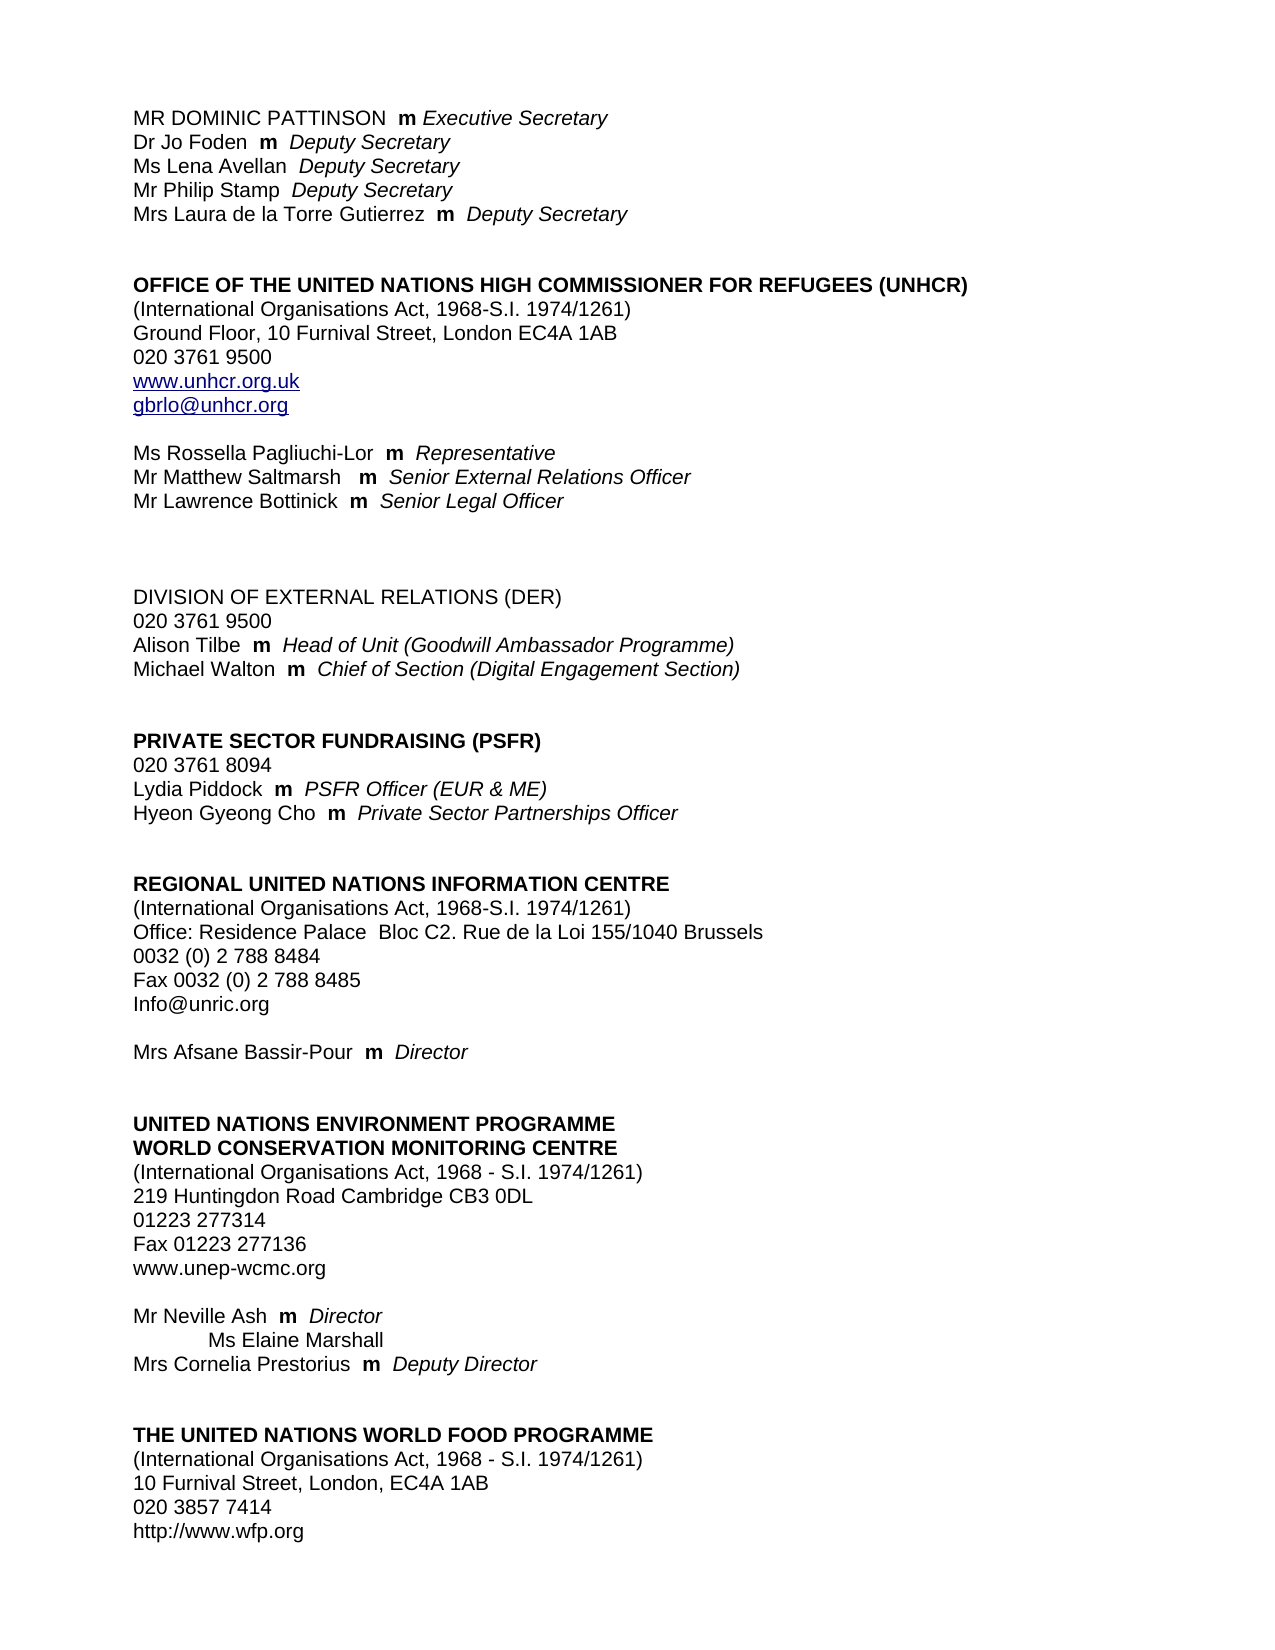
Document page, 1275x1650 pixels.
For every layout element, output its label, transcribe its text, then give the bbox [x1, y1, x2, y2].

text Mr Philip Stamp Deputy Secretary [133, 177, 1181, 201]
text gbrlo@unhcr.org [133, 393, 1181, 417]
text 01223 277314 [133, 1208, 1181, 1232]
text Ms Elaine Marshall [133, 1327, 1181, 1351]
text OFFICE OF THE UNITED NATIONS HIGH COMMISSIONER FOR REFUGEES (UNHCR) [133, 273, 1181, 297]
text MR DOMINIC PATTINSON m Executive Secretary [133, 106, 1181, 129]
text 020 3761 9500 [133, 345, 1181, 369]
text Office: Residence Palace Bloc C2. Rue de la Loi 155/1040 Brussels [133, 920, 1181, 944]
text 10 Furnival Street, London, EC4A 1AB [133, 1471, 1181, 1495]
text 219 Huntingdon Road Cambridge CB3 0DL [133, 1184, 1181, 1208]
text (International Organisations Act, 1968 - S.I. 1974/1261) [133, 1160, 1181, 1184]
text Hyeon Gyeong Cho m Private Sector Partnerships Officer [133, 800, 1181, 824]
text Mrs Cornelia Prestorius m Deputy Director [133, 1351, 1181, 1375]
text Ms Lena Avellan Deputy Secretary [133, 153, 1181, 177]
text Michael Walton m Chief of Section (Digital Engagement Section) [133, 657, 1181, 681]
text 020 3857 7414 [133, 1495, 1181, 1519]
text Fax 01223 277136 [133, 1232, 1181, 1256]
text Alison Tilbe m Head of Unit (Goodwill Ambassador Programme) [133, 633, 1181, 657]
text (International Organisations Act, 1968-S.I. 1974/1261) [133, 896, 1181, 920]
text http://www.wfp.org [133, 1519, 1181, 1543]
text www.unep-wcmc.org [133, 1256, 1181, 1279]
text Mr Matthew Saltmarsh m Senior External Relations Officer [133, 465, 1181, 489]
text 0032 (0) 2 788 8484 [133, 944, 1181, 968]
text 020 3761 9500 [133, 609, 1181, 633]
text Dr Jo Foden m Deputy Secretary [133, 129, 1181, 153]
text Ground Floor, 10 Furnival Street, London EC4A 1AB [133, 321, 1181, 345]
text REGIONAL UNITED NATIONS INFORMATION CENTRE [133, 872, 1181, 896]
text Mrs Laura de la Torre Gutierrez m Deputy Secretary [133, 201, 1181, 225]
text Mr Neville Ash m Director [133, 1303, 1181, 1327]
text Info@unric.org [133, 992, 1181, 1016]
text www.unhcr.org.uk [133, 369, 1181, 393]
text Mr Lawrence Bottinick m Senior Legal Officer [133, 489, 1181, 513]
text UNITED NATIONS ENVIRONMENT PROGRAMME [133, 1112, 1181, 1136]
text Lydia Piddock m PSFR Officer (EUR & ME) [133, 776, 1181, 800]
text Mrs Afsane Bassir-Pour m Director [133, 1040, 1181, 1064]
text THE UNITED NATIONS WORLD FOOD PROGRAMME [133, 1423, 1181, 1447]
text 020 3761 8094 [133, 752, 1181, 776]
text PRIVATE SECTOR FUNDRAISING (PSFR) [133, 728, 1181, 752]
text (International Organisations Act, 1968 - S.I. 1974/1261) [133, 1447, 1181, 1471]
text (International Organisations Act, 1968-S.I. 1974/1261) [133, 297, 1181, 321]
text Fax 0032 (0) 2 788 8485 [133, 968, 1181, 992]
text DIVISION OF EXTERNAL RELATIONS (DER) [133, 585, 1181, 609]
text Ms Rossella Pagliuchi-Lor m Representative [133, 441, 1181, 465]
text WORLD CONSERVATION MONITORING CENTRE [133, 1136, 1181, 1160]
